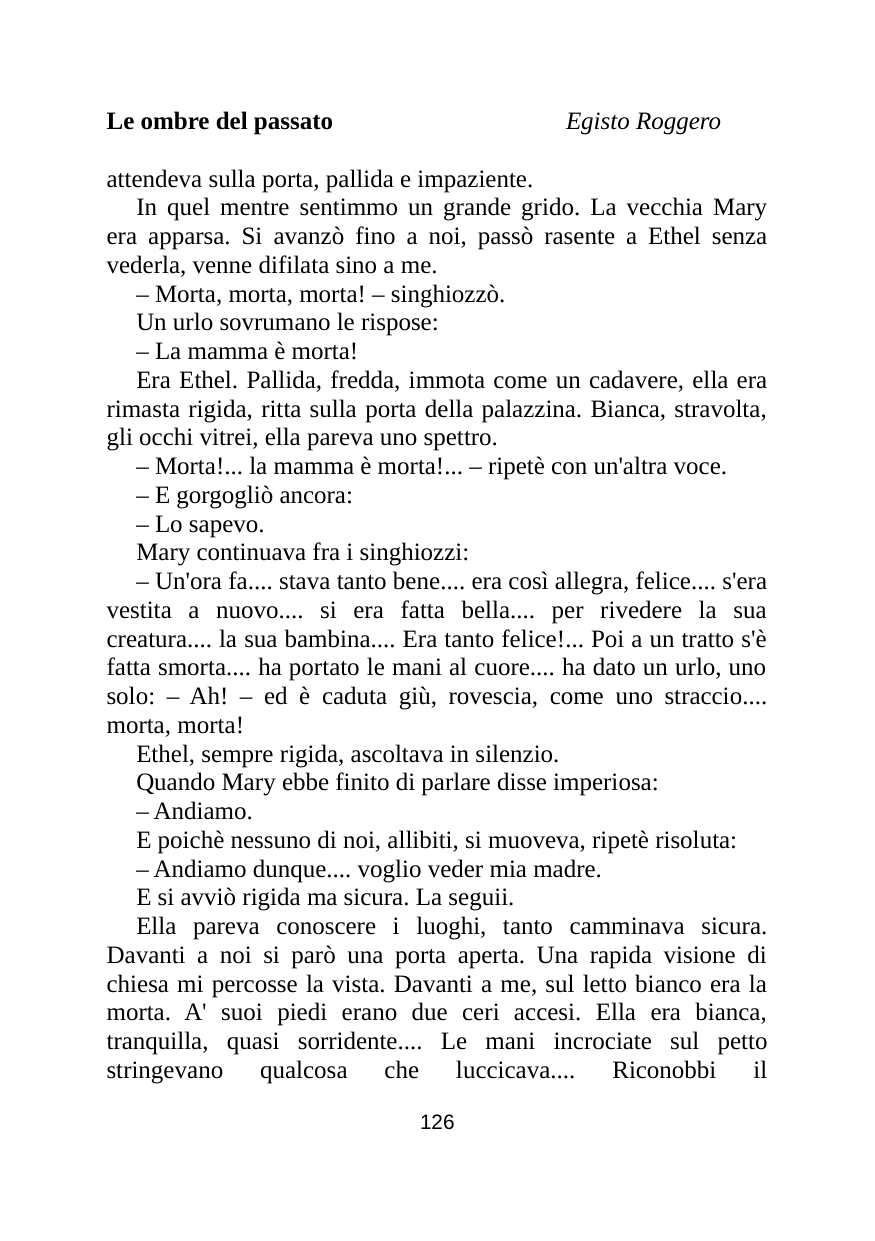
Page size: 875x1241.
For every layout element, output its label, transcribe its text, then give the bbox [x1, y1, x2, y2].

text – E gorgogliò ancora: [106, 480, 768, 509]
text – Morta, morta, morta! – singhiozzò. [106, 279, 768, 307]
text – Lo sapevo. [106, 509, 768, 537]
text – La mamma è morta! [106, 336, 768, 365]
text – Andiamo. [106, 796, 768, 825]
text Un urlo sovrumano le rispose: [106, 307, 768, 336]
text Mary continuava fra i singhiozzi: [106, 537, 768, 566]
text Era Ethel. Pallida, fredda, immota come un cadavere, ella era rimasta rigida, ritta sulla porta della palazzina. Bianca, stravolta, gli occhi vitrei, ella pareva uno spettro. [106, 365, 768, 451]
text – Andiamo dunque.... voglio veder mia madre. [106, 854, 768, 882]
text – Un'ora fa.... stava tanto bene.... era così allegra, felice.... s'era vestita a nuovo.... si era fatta bella.... per rivedere la sua creatura.... la sua bambina.... Era tanto felice!... Poi a un tratto s'è fatta smorta.... ha portato le mani al cuore.... ha dato un urlo, uno solo: – Ah! – ed è caduta giù, rovescia, come uno straccio.... morta, morta! [106, 566, 768, 739]
text Ella pareva conoscere i luoghi, tanto camminava sicura. Davanti a noi si parò una porta aperta. Una rapida visione di chiesa mi percosse la vista. Davanti a me, sul letto bianco era la morta. A' suoi piedi erano due ceri accesi. Ella era bianca, tranquilla, quasi sorridente.... Le mani incrociate sul petto stringevano qualcosa che luccicava.... Riconobbi il [106, 911, 768, 1084]
text E si avviò rigida ma sicura. La seguii. [106, 882, 768, 911]
text Quando Mary ebbe finito di parlare disse imperiosa: [106, 767, 768, 796]
text – Morta!... la mamma è morta!... – ripetè con un'altra voce. [106, 451, 768, 480]
text E poichè nessuno di noi, allibiti, si muoveva, ripetè risoluta: [106, 825, 768, 854]
text attendeva sulla porta, pallida e impaziente. [106, 164, 768, 192]
text Ethel, sempre rigida, ascoltava in silenzio. [106, 739, 768, 767]
text In quel mentre sentimmo un grande grido. La vecchia Mary era apparsa. Si avanzò fino a noi, passò rasente a Ethel senza vederla, venne difilata sino a me. [106, 192, 768, 279]
